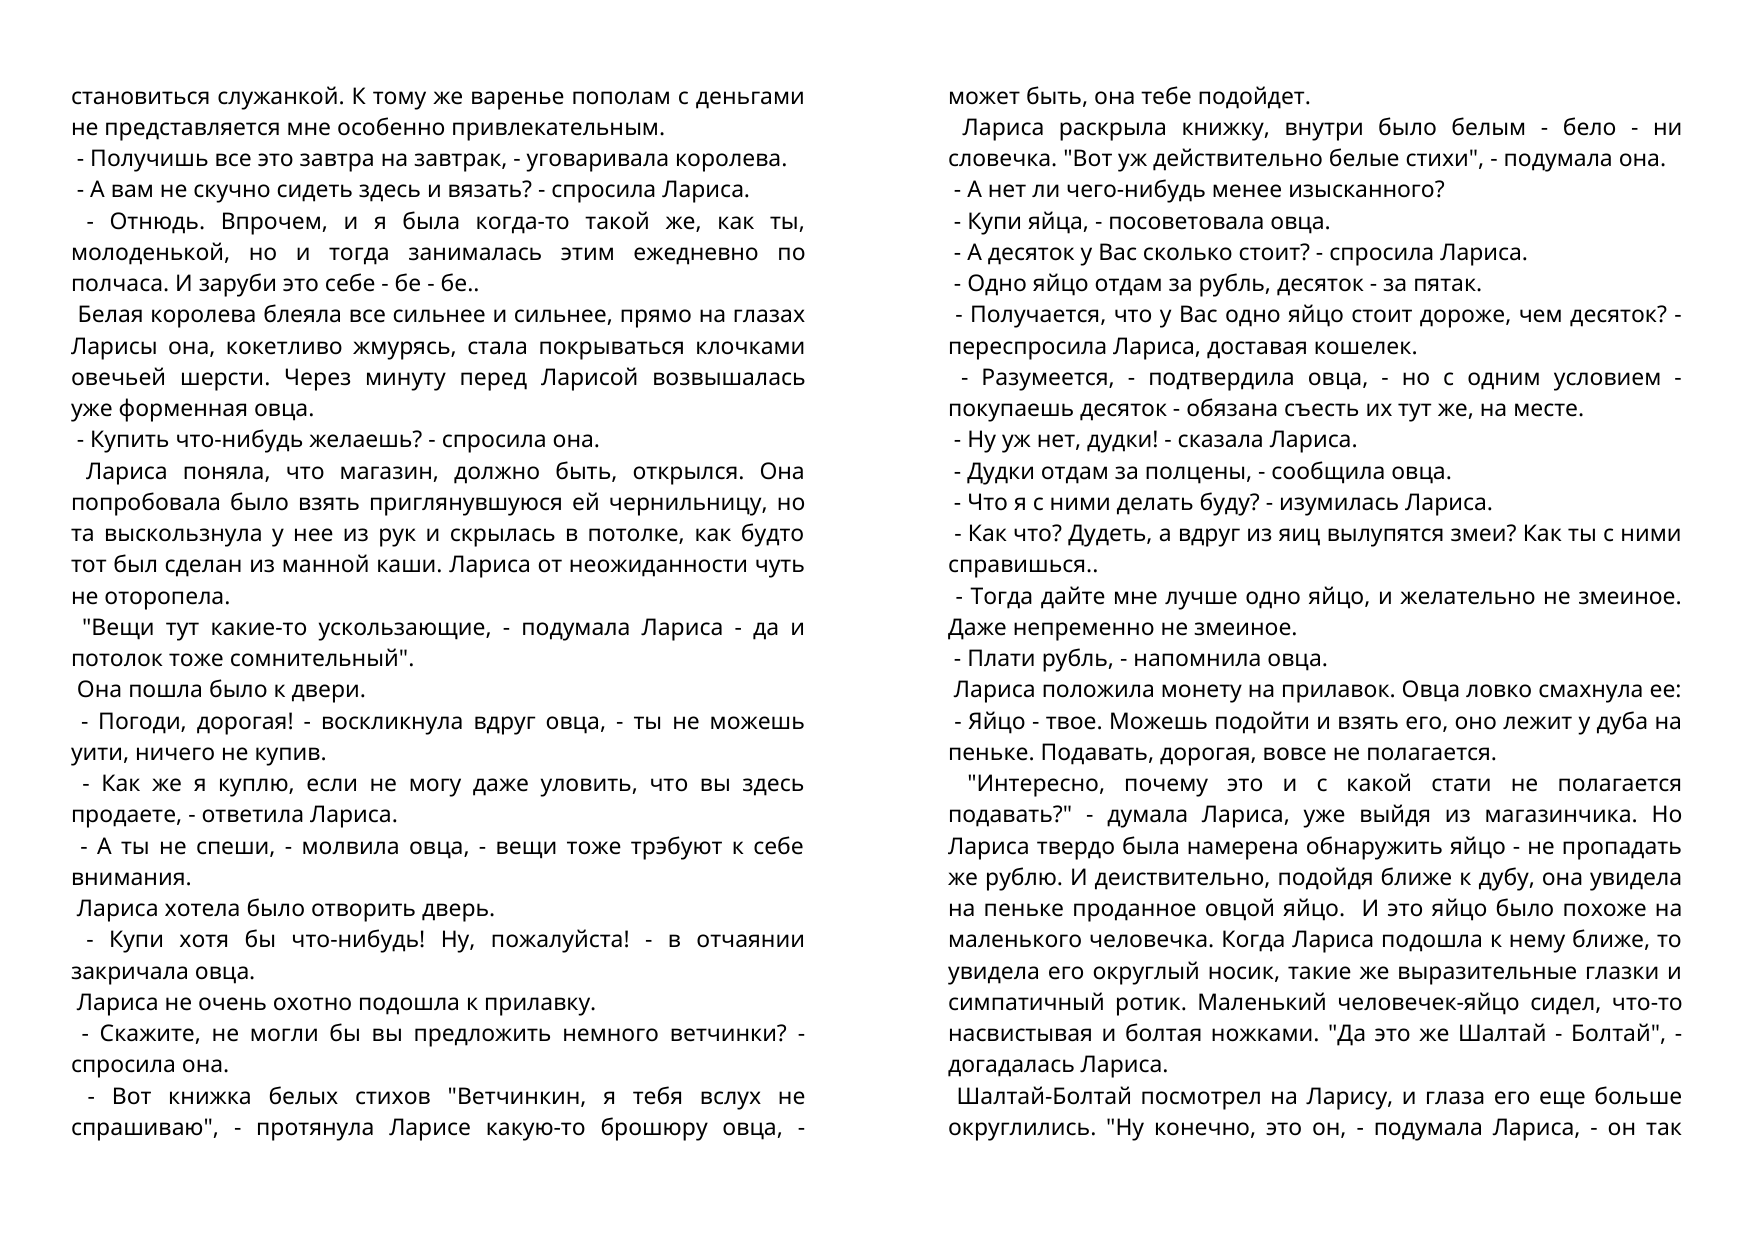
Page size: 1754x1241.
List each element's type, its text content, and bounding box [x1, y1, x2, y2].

text Она пошла было к двери. [71, 673, 806, 705]
text - Получишь все это завтра на завтрак, - уговаривала королева. [71, 142, 806, 173]
text Шалтай-Болтай посмотрел на Ларису, и глаза его еще больше округлились. "Ну конечно, это он, - подумала Лариса, - он так [948, 1080, 1683, 1142]
text становиться служанкой. К тому же варенье пополам с деньгами не представляется мне особенно привлекательным. [71, 80, 806, 142]
text - Дудки отдам за полцены, - сообщила овца. [948, 455, 1683, 486]
text - Тогда дайте мне лучше одно яйцо, и желательно не змеиное. Даже непременно не змеиное. [948, 580, 1683, 642]
text - Купи хотя бы что-нибудь! Ну, пожалуйста! - в отчаянии закричала овца. [71, 923, 806, 986]
text - А ты не спеши, - молвила овца, - вещи тоже трэбуют к себе внимания. [71, 830, 806, 892]
text Лариса не очень охотно подошла к прилавку. [71, 986, 806, 1017]
text Лариса положила монету на прилавок. Овца ловко смахнула ее: [948, 673, 1683, 705]
text - Отнюдь. Впрочем, и я была когда-то такой же, как ты, молоденькой, но и тогда занималась этим ежедневно по полчаса. И заруби это себе - бе - бе.. [71, 205, 806, 298]
text - А десяток у Вас сколько стоит? - спросила Лариса. [948, 236, 1683, 267]
text Белая королева блеяла все сильнее и сильнее, прямо на глазах Ларисы она, кокетливо жмурясь, стала покрываться клочками овечьей шерсти. Через минуту перед Ларисой возвышалась уже форменная овца. [71, 298, 806, 423]
text - Ну уж нет, дудки! - сказала Лариса. [948, 423, 1683, 455]
text - Скажите, не могли бы вы предложить немного ветчинки? - спросила она. [71, 1017, 806, 1080]
text Лариса раскрыла книжку, внутри было белым - бело - ни словечка. "Вот уж действительно белые стихи", - подумала она. [948, 111, 1683, 173]
text - Погоди, дорогая! - воскликнула вдруг овца, - ты не можешь уити, ничего не купив. [71, 705, 806, 767]
text - Разумеется, - подтвердила овца, - но с одним условием - покупаешь десяток - обязана съесть их тут же, на месте. [948, 361, 1683, 423]
text - А вам не скучно сидеть здесь и вязать? - спросила Лариса. [71, 173, 806, 205]
text - Яйцо - твое. Можешь подойти и взять его, оно лежит у дуба на пеньке. Подавать, дорогая, вовсе не полагается. [948, 705, 1683, 767]
text - Плати рубль, - напомнила овца. [948, 642, 1683, 673]
text - Что я с ними делать буду? - изумилась Лариса. [948, 486, 1683, 517]
text - Купи яйца, - посоветовала овца. [948, 205, 1683, 236]
text - Как что? Дудеть, а вдруг из яиц вылупятся змеи? Как ты с ними справишься.. [948, 517, 1683, 580]
text - может быть, она тебе подойдет. [948, 80, 1683, 111]
text - А нет ли чего-нибудь менее изысканного? [948, 173, 1683, 205]
text - Одно яйцо отдам за рубль, десяток - за пятак. [948, 267, 1683, 298]
text Лариса поняла, что магазин, должно быть, открылся. Она попробовала было взять приглянувшуюся ей чернильницу, но та выскользнула у нее из рук и скрылась в потолке, как будто тот был сделан из манной каши. Лариса от неожиданности чуть не оторопела. [71, 455, 806, 611]
text "Интересно, почему это и с какой стати не полагается подавать?" - думала Лариса, уже выйдя из магазинчика. Но Лариса твердо была намерена обнаружить яйцо - не пропадать же рублю. И деиствительно, подойдя ближе к дубу, она увидела на пеньке проданное овцой яйцо. И это яйцо было похоже на маленького человечка. Когда Лариса подошла к нему ближе, то увидела его округлый носик, такие же выразительные глазки и симпатичный ротик. Маленький человечек-яйцо сидел, что-то насвистывая и болтая ножками. "Да это же Шалтай - Болтай", - догадалась Лариса. [948, 767, 1683, 1080]
text - Вот книжка белых стихов "Ветчинкин, я тебя вслух не спрашиваю", - протянула Ларисе какую-то брошюру овца, [71, 1080, 806, 1142]
text - Получается, что у Вас одно яйцо стоит дороже, чем десяток? - переспросила Лариса, доставая кошелек. [948, 298, 1683, 361]
text Лариса хотела было отворить дверь. [71, 892, 806, 923]
text "Вещи тут какие-то ускользающие, - подумала Лариса - да и потолок тоже сомнительный". [71, 611, 806, 673]
text - Купить что-нибудь желаешь? - спросила она. [71, 423, 806, 455]
text - Как же я куплю, если не могу даже уловить, что вы здесь продаете, - ответила Лариса. [71, 767, 806, 830]
